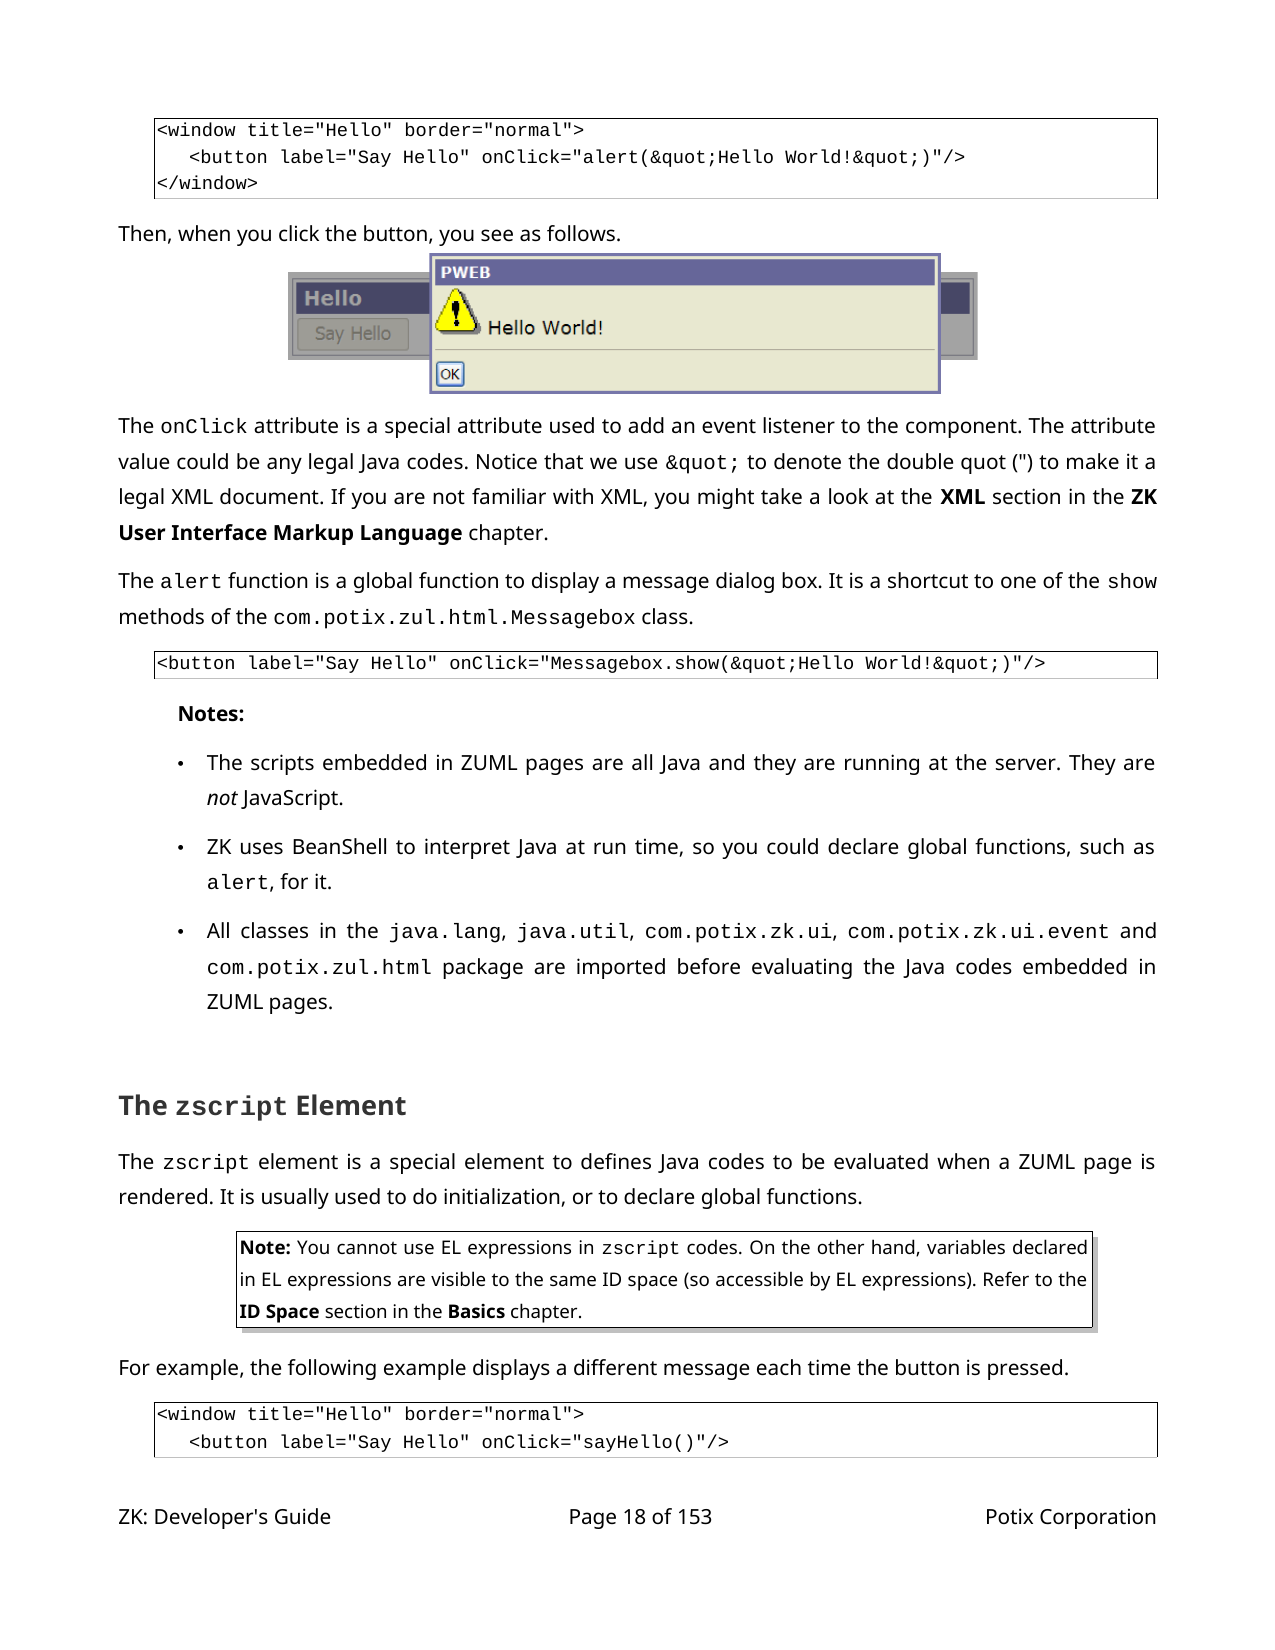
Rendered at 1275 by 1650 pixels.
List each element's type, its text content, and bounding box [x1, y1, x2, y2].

list All classes in the java.lang, java.util, com.potix.zk.ui, com.potix.zk.ui.event and com.potix.zul.html package are imported before evaluating the Java codes embedded in ZUML pages. [177, 916, 1157, 1016]
text For example, the following example displays a different message each time the button is pressed. [118, 1353, 1157, 1382]
text <button label="Say Hello" onClick="sayHello()"/> [155, 1429, 1157, 1457]
text The alert function is a global function to display a message dialog box. It is a shortcut to one of the show methods of the com.potix.zul.html.Messagebox class. [118, 567, 1157, 631]
list ZK uses BeanShell to interpret Java at run time, so you could declare global functions, such as alert, for it. [177, 832, 1157, 896]
text <window title="Hello" border="normal"> <button label="Say Hello" onClick="alert(&quot;Hello World!&quot;)"/> </window> [155, 119, 1157, 198]
subtitle The zscript Element [118, 1087, 1157, 1123]
text <button label="Say Hello" onClick="Messagebox.show(&quot;Hello World!&quot;)"/> [155, 652, 1157, 678]
text <window title="Hello" border="normal"> [155, 1403, 1157, 1427]
text Then, when you click the button, you see as follows. [118, 219, 1157, 247]
picture [288, 253, 978, 394]
text The zscript element is a special element to defines Java codes to be evaluated when a ZUML page is rendered. It is usually used to do initialization, or to declare global functions. [118, 1147, 1157, 1211]
text The onClick attribute is a special attribute used to add an event listener to the component. The attribute value could be any legal Java codes. Notice that we use &quot; to denote the double quot (") to make it a legal XML document. If you are not familiar with XML, you might take a look at the XML section in the ZK User Interface Markup Language chapter. [118, 394, 1157, 546]
text Notes: [177, 699, 1157, 727]
list The scripts embedded in ZUML pages are all Java and they are running at the server. They are not JavaScript. [177, 748, 1157, 811]
text Note: You cannot use EL expressions in zscript codes. On the other hand, variables declared in EL expressions are visible to the same ID space (so accessible by EL expressions). Refer to the ID Space section in the Basics chapter. [237, 1232, 1092, 1327]
